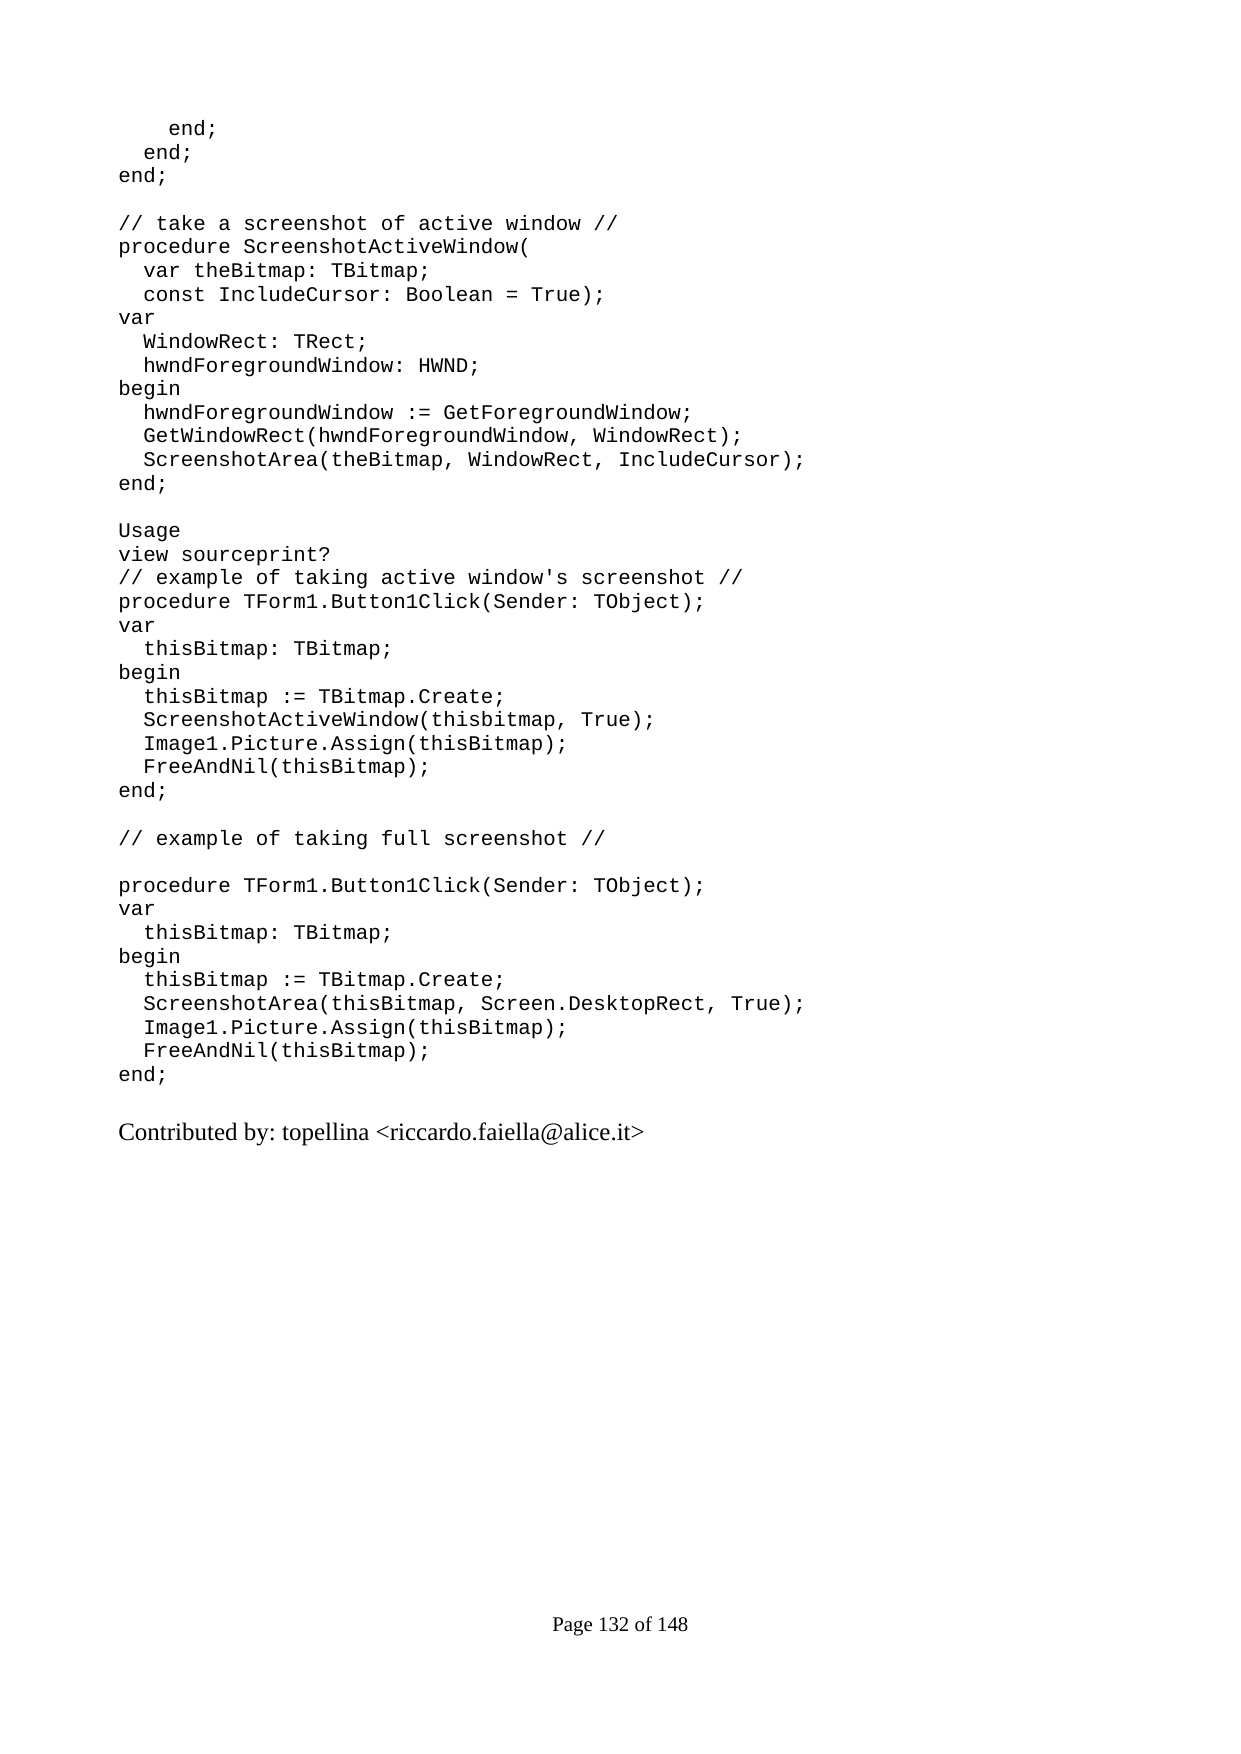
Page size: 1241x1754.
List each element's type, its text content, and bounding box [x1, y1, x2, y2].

text thisBitmap := TBitmap.Create; [118, 686, 1122, 709]
text // example of taking active window's screenshot // [118, 567, 1122, 591]
text FreeAndNil(thisBitmap); [118, 757, 1122, 780]
text const IncludeCursor: Boolean = True); [118, 284, 1122, 307]
text WindowRect: TRect; [118, 331, 1122, 354]
text procedure ScreenshotActiveWindow( [118, 236, 1122, 260]
text procedure TForm1.Button1Click(Sender: TObject); [118, 591, 1122, 615]
text Image1.Picture.Assign(thisBitmap); [118, 733, 1122, 757]
text hwndForegroundWindow: HWND; [118, 354, 1122, 378]
text // take a screenshot of active window // [118, 213, 1122, 236]
text Contributed by: topellina <riccardo.faiella@alice.it> [118, 1117, 1122, 1146]
text var [118, 307, 1122, 331]
text end; [118, 473, 1122, 496]
text begin [118, 378, 1122, 402]
text var theBitmap: TBitmap; [118, 260, 1122, 284]
text hwndForegroundWindow := GetForegroundWindow; [118, 402, 1122, 426]
text begin [118, 946, 1122, 969]
text end; [118, 780, 1122, 804]
text end; [118, 1064, 1122, 1088]
text FreeAndNil(thisBitmap); [118, 1040, 1122, 1064]
text view sourceprint? [118, 544, 1122, 567]
text thisBitmap: TBitmap; [118, 922, 1122, 946]
text ScreenshotArea(theBitmap, WindowRect, IncludeCursor); [118, 449, 1122, 473]
text end; [118, 165, 1122, 189]
text GetWindowRect(hwndForegroundWindow, WindowRect); [118, 426, 1122, 449]
text thisBitmap := TBitmap.Create; [118, 969, 1122, 993]
text begin [118, 662, 1122, 686]
text procedure TForm1.Button1Click(Sender: TObject); [118, 875, 1122, 898]
text ScreenshotActiveWindow(thisbitmap, True); [118, 709, 1122, 733]
text thisBitmap: TBitmap; [118, 638, 1122, 662]
text var [118, 615, 1122, 638]
text ScreenshotArea(thisBitmap, Screen.DesktopRect, True); [118, 993, 1122, 1017]
text // example of taking full screenshot // [118, 827, 1122, 851]
text Image1.Picture.Assign(thisBitmap); [118, 1017, 1122, 1040]
text var [118, 898, 1122, 922]
text end; [118, 142, 1122, 165]
text Usage [118, 520, 1122, 544]
text end; [118, 118, 1122, 142]
